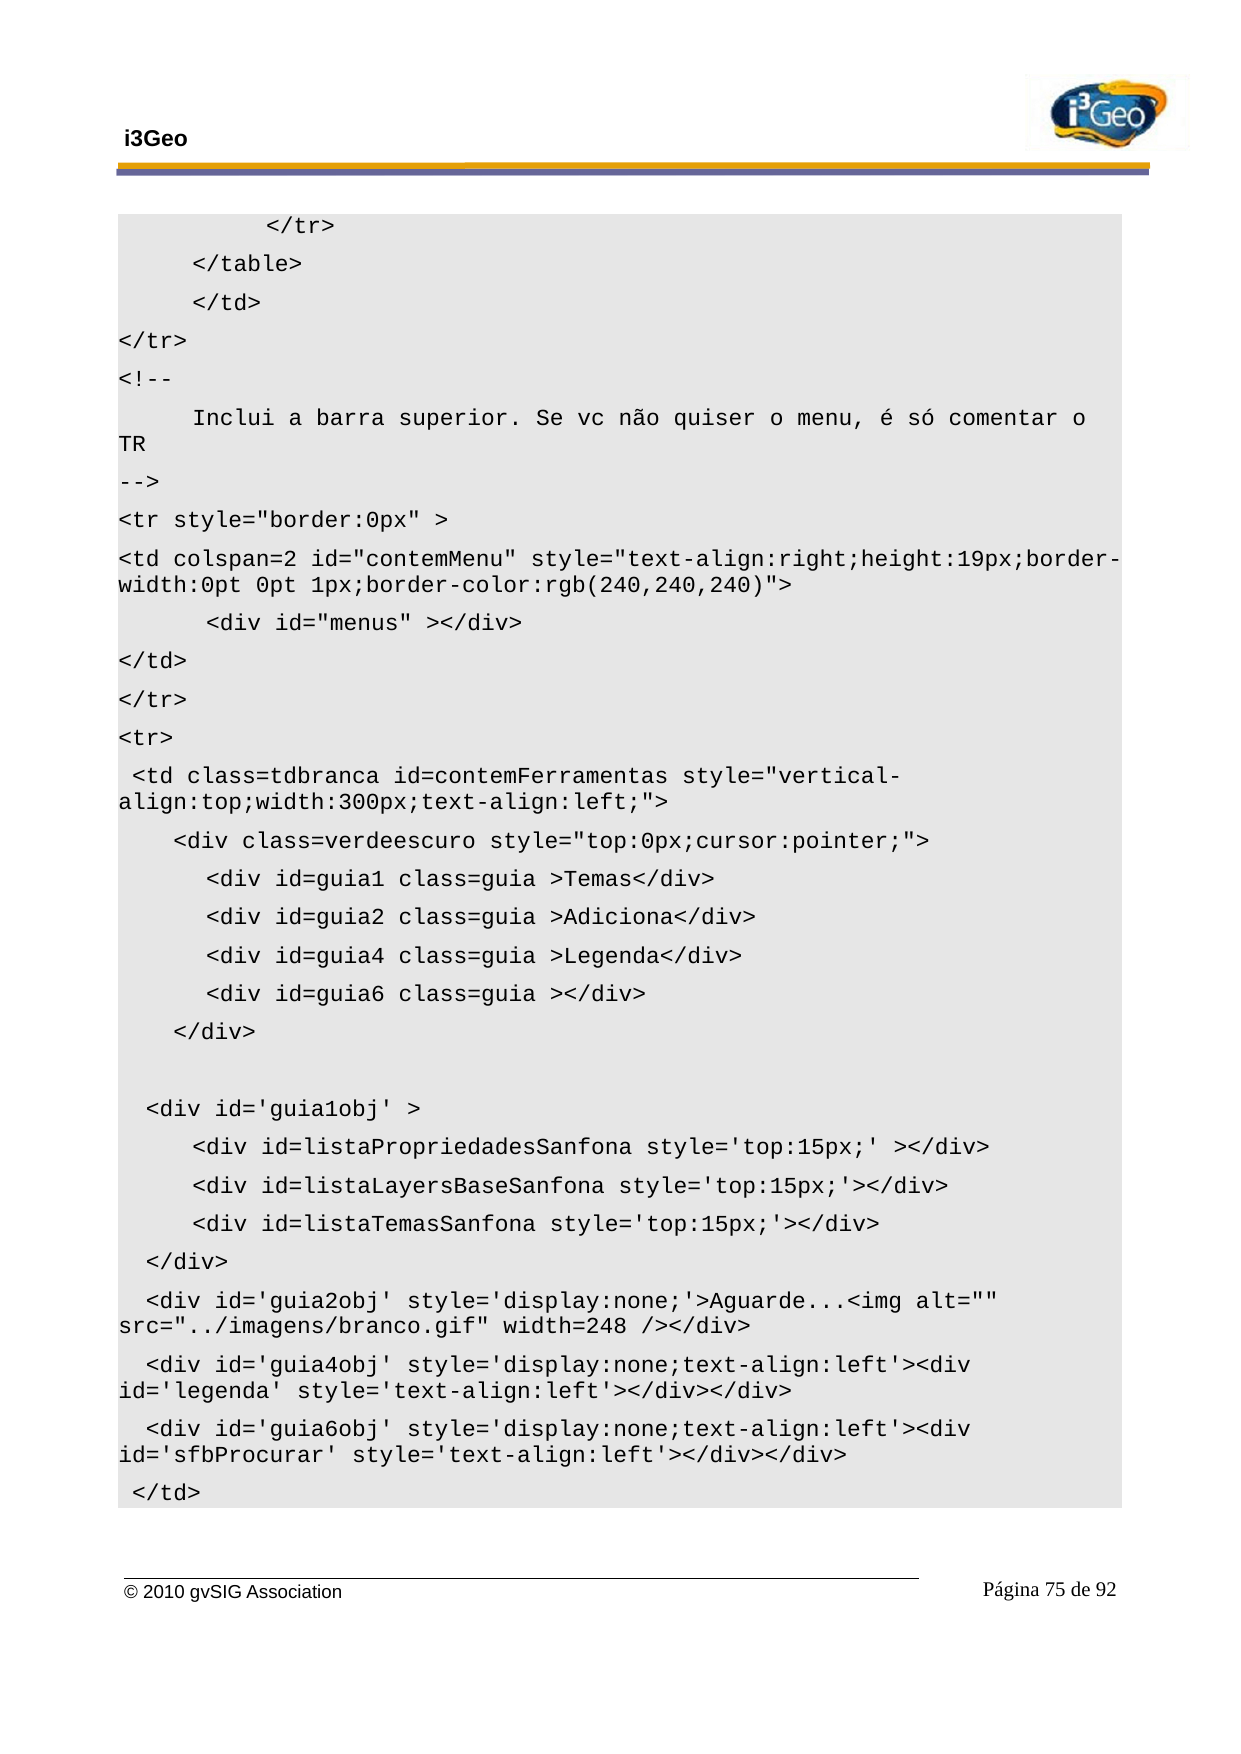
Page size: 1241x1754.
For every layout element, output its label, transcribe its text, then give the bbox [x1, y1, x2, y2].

text <div id='guia1obj' > [118, 1097, 1122, 1123]
text <div id="menus" ></div> [118, 611, 1122, 637]
text <td class=tdbranca id=contemFerramentas style="vertical-align:top;width:300px;text-align:left;"> [118, 765, 1122, 817]
text </tr> [118, 214, 1122, 240]
text <div id=guia6 class=guia ></div> [118, 982, 1122, 1008]
text <div id=listaTemasSanfona style='top:15px;'></div> [118, 1212, 1122, 1238]
text <tr> [118, 726, 1122, 752]
text </td> [118, 650, 1122, 676]
text <tr style="border:0px" > [118, 509, 1122, 535]
text <!-- [118, 368, 1122, 394]
text <div id='guia4obj' style='display:none;text-align:left'><div id='legenda' style='text-align:left'></div></div> [118, 1353, 1122, 1405]
text <div id=guia1 class=guia >Temas</div> [118, 867, 1122, 893]
text Inclui a barra superior. Se vc não quiser o menu, é só comentar o TR [118, 406, 1122, 458]
text </div> [118, 1251, 1122, 1277]
text </tr> [118, 329, 1122, 355]
text </table> [118, 253, 1122, 279]
text --> [118, 470, 1122, 496]
text <div id=listaPropriedadesSanfona style='top:15px;' ></div> [118, 1136, 1122, 1162]
text </div> [118, 1021, 1122, 1047]
text <td colspan=2 id="contemMenu" style="text-align:right;height:19px;border-width:0pt 0pt 1px;border-color:rgb(240,240,240)"> [118, 547, 1122, 599]
picture [1025, 74, 1191, 151]
text <div class=verdeescuro style="top:0px;cursor:pointer;"> [118, 829, 1122, 855]
text </td> [118, 1482, 1122, 1508]
text <div id='guia6obj' style='display:none;text-align:left'><div id='sfbProcurar' style='text-align:left'></div></div> [118, 1417, 1122, 1469]
text </td> [118, 291, 1122, 317]
text <div id=guia4 class=guia >Legenda</div> [118, 944, 1122, 970]
text <div id=guia2 class=guia >Adiciona</div> [118, 906, 1122, 932]
text <div id='guia2obj' style='display:none;'>Aguarde...<img alt="" src="../imagens/branco.gif" width=248 /></div> [118, 1289, 1122, 1341]
text <div id=listaLayersBaseSanfona style='top:15px;'></div> [118, 1174, 1122, 1200]
text </tr> [118, 688, 1122, 714]
